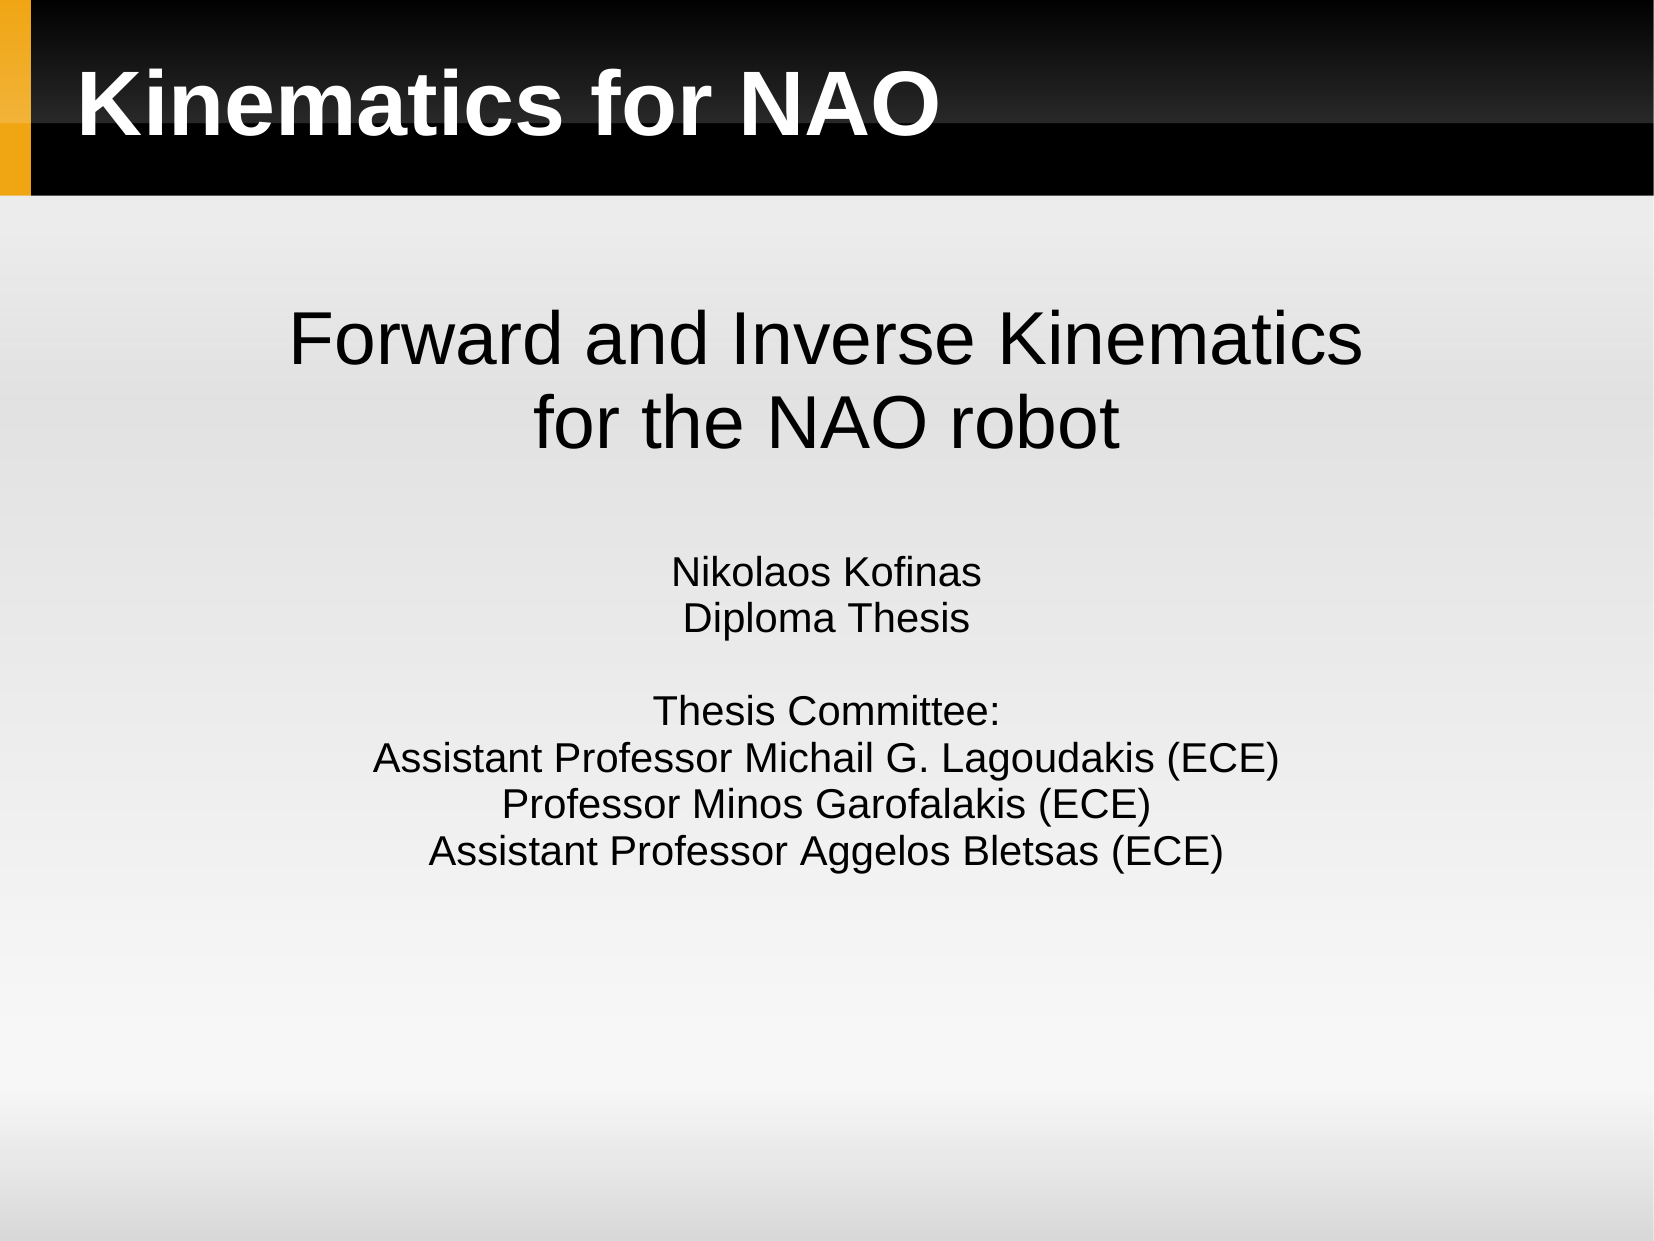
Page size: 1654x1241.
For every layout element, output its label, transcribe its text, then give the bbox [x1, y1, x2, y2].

picture [0, 0, 1654, 1241]
title Kinematics for NAO [76, 0, 1565, 208]
subtitle Forward and Inverse Kinematics for the NAO robot Nikolaos Kofinas Diploma Thesis Thesis Committee: Assistant Professor Michail G. Lagoudakis (ECE) Professor Minos Garofalakis (ECE) Assistant Professor Aggelos Bletsas (ECE) [82, 290, 1571, 1109]
